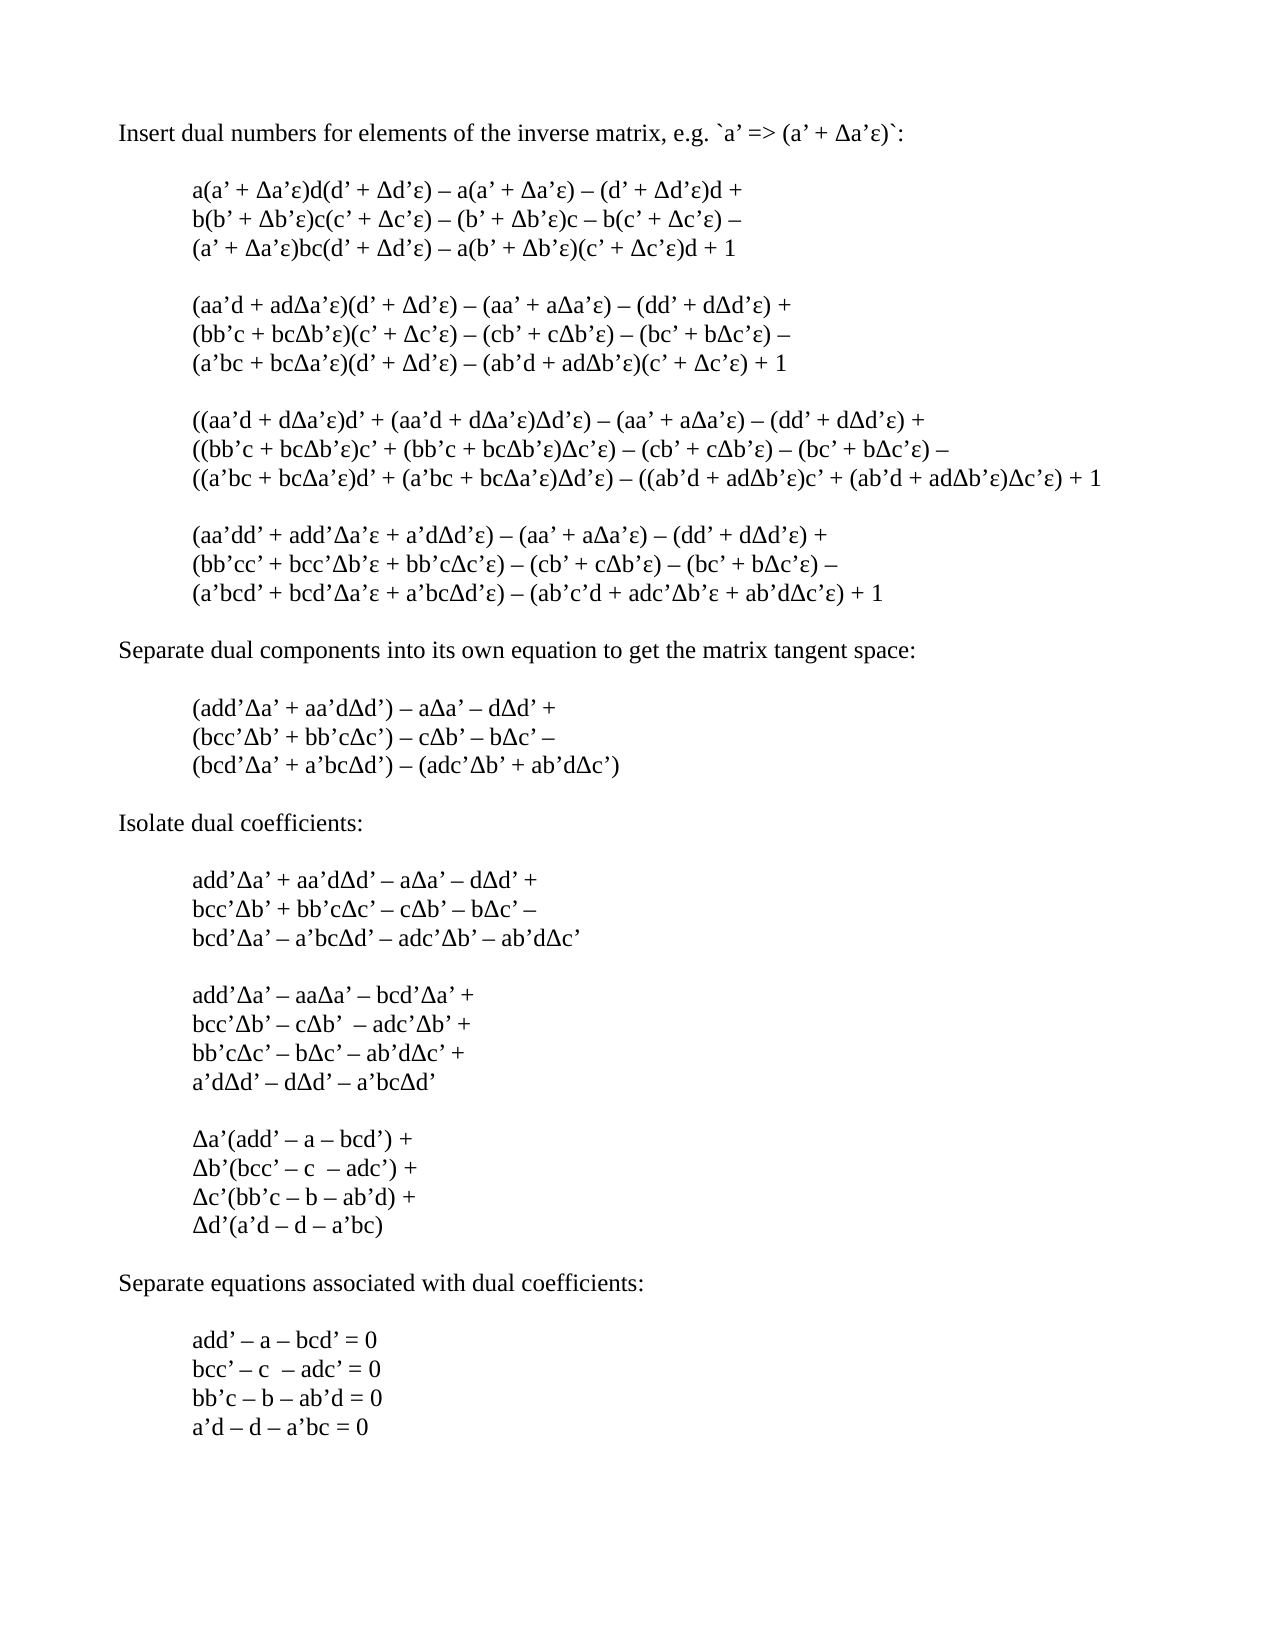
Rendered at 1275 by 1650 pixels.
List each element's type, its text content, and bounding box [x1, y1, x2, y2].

text (a’ + Δa’ε)bc(d’ + Δd’ε) – a(b’ + Δb’ε)(c’ + Δc’ε)d + 1 [118, 233, 1157, 262]
text add’ – a – bcd’ = 0 [118, 1326, 1157, 1354]
text (bcd’Δa’ + a’bcΔd’) – (adc’Δb’ + ab’dΔc’) [118, 751, 1157, 779]
text (add’Δa’ + aa’dΔd’) – aΔa’ – dΔd’ + [118, 693, 1157, 722]
text (aa’dd’ + add’Δa’ε + a’dΔd’ε) – (aa’ + aΔa’ε) – (dd’ + dΔd’ε) + [118, 521, 1157, 549]
text Δd’(a’d – d – a’bc) [118, 1211, 1157, 1239]
text ((a’bc + bcΔa’ε)d’ + (a’bc + bcΔa’ε)Δd’ε) – ((ab’d + adΔb’ε)c’ + (ab’d + adΔb’ε)Δc’ε) + 1 [118, 463, 1157, 492]
text Isolate dual coefficients: [118, 808, 1157, 837]
text a’dΔd’ – dΔd’ – a’bcΔd’ [118, 1067, 1157, 1096]
text ((aa’d + dΔa’ε)d’ + (aa’d + dΔa’ε)Δd’ε) – (aa’ + aΔa’ε) – (dd’ + dΔd’ε) + [118, 406, 1157, 434]
text ((bb’c + bcΔb’ε)c’ + (bb’c + bcΔb’ε)Δc’ε) – (cb’ + cΔb’ε) – (bc’ + bΔc’ε) – [118, 434, 1157, 463]
text Separate dual components into its own equation to get the matrix tangent space: [118, 636, 1157, 664]
text bcd’Δa’ – a’bcΔd’ – adc’Δb’ – ab’dΔc’ [118, 923, 1157, 952]
text Δb’(bcc’ – c – adc’) + [118, 1153, 1157, 1182]
text (bb’c + bcΔb’ε)(c’ + Δc’ε) – (cb’ + cΔb’ε) – (bc’ + bΔc’ε) – [118, 319, 1157, 348]
text add’Δa’ – aaΔa’ – bcd’Δa’ + [118, 981, 1157, 1009]
text bb’cΔc’ – bΔc’ – ab’dΔc’ + [118, 1038, 1157, 1067]
text bcc’ – c – adc’ = 0 [118, 1354, 1157, 1383]
text a(a’ + Δa’ε)d(d’ + Δd’ε) – a(a’ + Δa’ε) – (d’ + Δd’ε)d + [118, 176, 1157, 204]
text Δc’(bb’c – b – ab’d) + [118, 1182, 1157, 1211]
text (a’bcd’ + bcd’Δa’ε + a’bcΔd’ε) – (ab’c’d + adc’Δb’ε + ab’dΔc’ε) + 1 [118, 578, 1157, 607]
text bcc’Δb’ – cΔb’ – adc’Δb’ + [118, 1009, 1157, 1038]
text Insert dual numbers for elements of the inverse matrix, e.g. `a’ => (a’ + Δa’ε)`: [118, 118, 1157, 147]
text Δa’(add’ – a – bcd’) + [118, 1124, 1157, 1153]
text b(b’ + Δb’ε)c(c’ + Δc’ε) – (b’ + Δb’ε)c – b(c’ + Δc’ε) – [118, 204, 1157, 233]
text (a’bc + bcΔa’ε)(d’ + Δd’ε) – (ab’d + adΔb’ε)(c’ + Δc’ε) + 1 [118, 348, 1157, 377]
text Separate equations associated with dual coefficients: [118, 1268, 1157, 1297]
text bb’c – b – ab’d = 0 [118, 1383, 1157, 1412]
text add’Δa’ + aa’dΔd’ – aΔa’ – dΔd’ + [118, 866, 1157, 894]
text (bcc’Δb’ + bb’cΔc’) – cΔb’ – bΔc’ – [118, 722, 1157, 751]
text (bb’cc’ + bcc’Δb’ε + bb’cΔc’ε) – (cb’ + cΔb’ε) – (bc’ + bΔc’ε) – [118, 549, 1157, 578]
text bcc’Δb’ + bb’cΔc’ – cΔb’ – bΔc’ – [118, 894, 1157, 923]
text (aa’d + adΔa’ε)(d’ + Δd’ε) – (aa’ + aΔa’ε) – (dd’ + dΔd’ε) + [118, 291, 1157, 319]
text a’d – d – a’bc = 0 [118, 1412, 1157, 1441]
